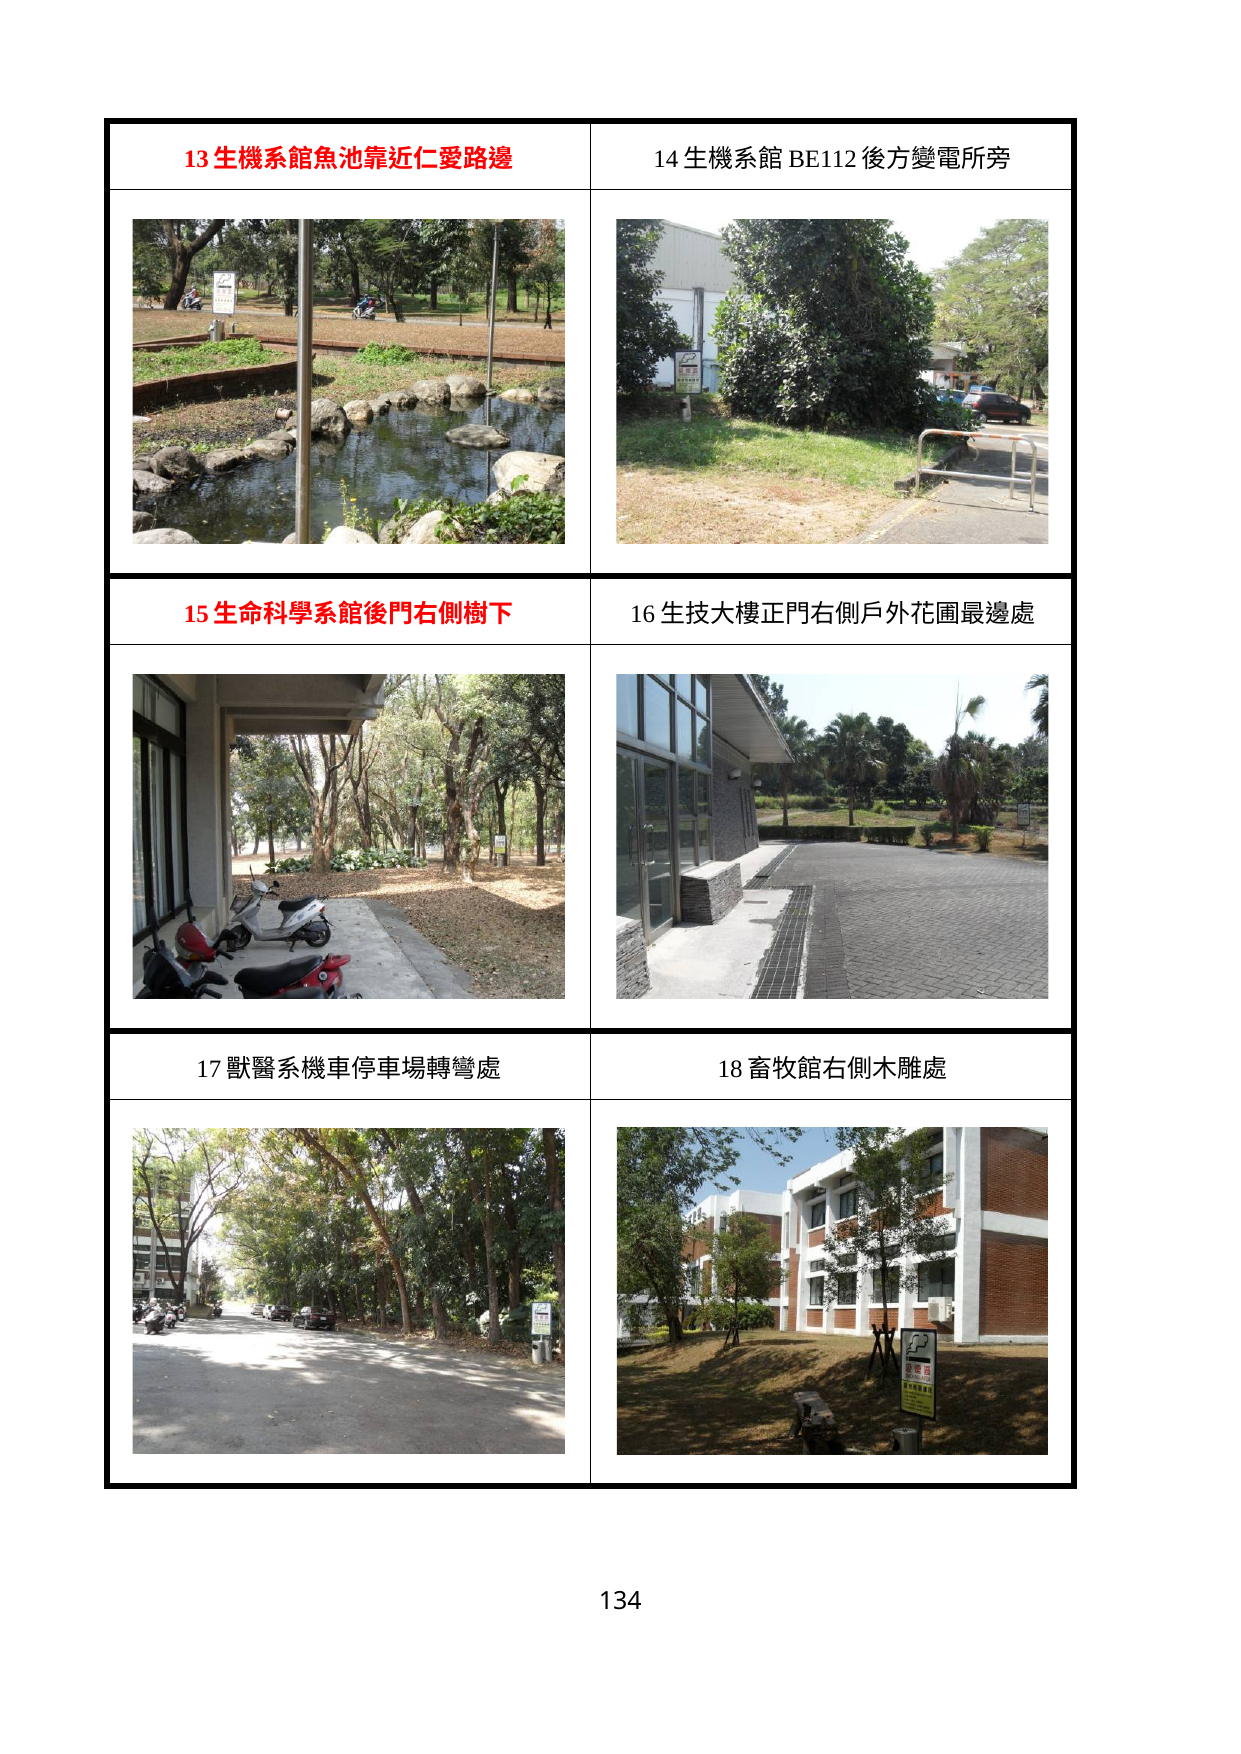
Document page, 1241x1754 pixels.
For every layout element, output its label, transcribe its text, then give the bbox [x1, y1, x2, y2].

picture [616, 1127, 1048, 1455]
table_cell 15生命科學系館後門右側樹下 [110, 579, 590, 644]
table_cell 18畜牧館右側木雕處 [591, 1034, 1071, 1098]
table_header 14生機系館BE112後方變電所旁 [591, 124, 1071, 189]
table_cell 17獸醫系機車停車場轉彎處 [110, 1034, 590, 1098]
table_header 13生機系館魚池靠近仁愛路邊 [110, 124, 590, 189]
table_cell [591, 645, 1071, 1028]
table_cell [110, 1100, 590, 1482]
picture [616, 219, 1049, 544]
picture [132, 674, 565, 999]
table_cell [110, 645, 590, 1028]
picture [132, 1128, 565, 1454]
table_cell 16生技大樓正門右側戶外花圃最邊處 [591, 579, 1071, 644]
table_cell [591, 1100, 1071, 1482]
table_cell [110, 190, 590, 573]
picture [132, 219, 565, 544]
picture [616, 674, 1049, 999]
table_cell [591, 190, 1071, 573]
